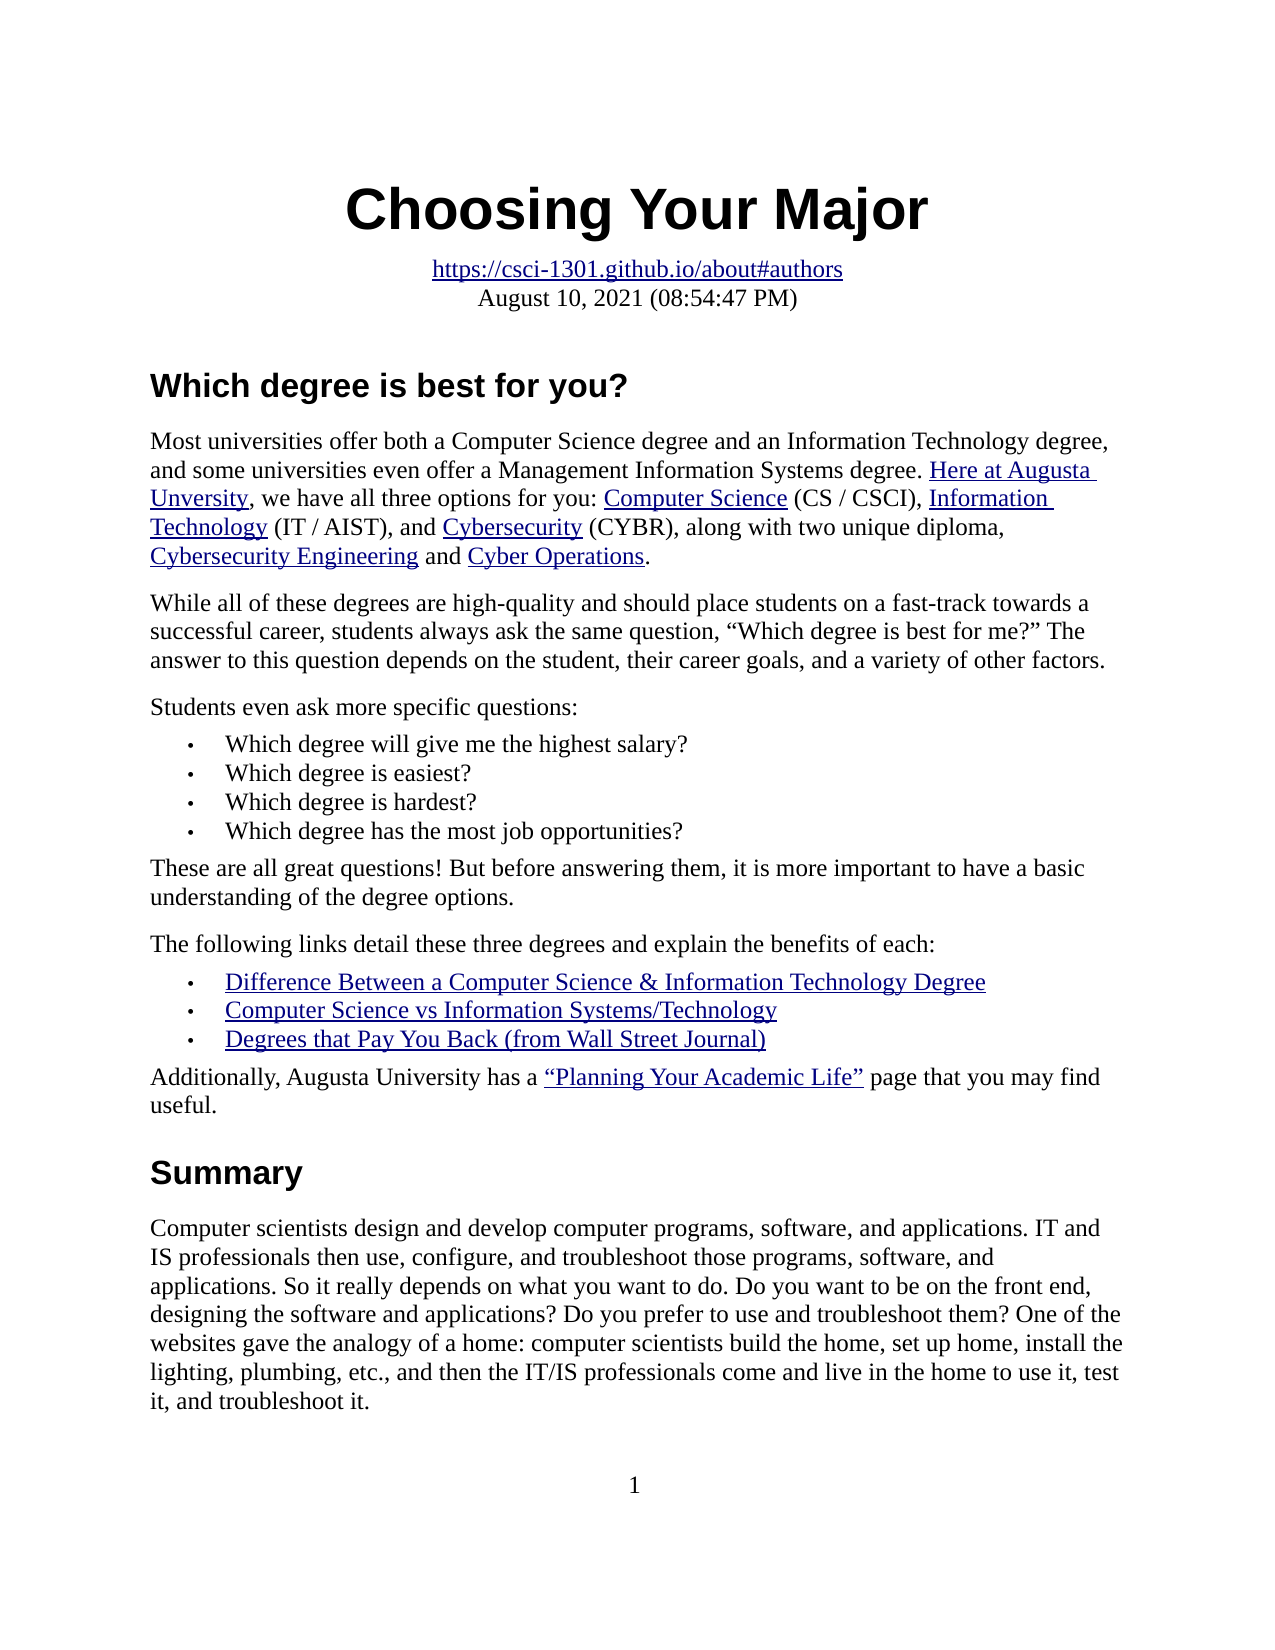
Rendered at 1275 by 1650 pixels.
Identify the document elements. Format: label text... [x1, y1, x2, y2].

text https://csci-1301.github.io/about#authors [150, 254, 1125, 283]
text Students even ask more specific questions: [150, 692, 1125, 721]
text Computer scientists design and develop computer programs, software, and applications. IT and IS professionals then use, configure, and troubleshoot those programs, software, and applications. So it really depends on what you want to do. Do you want to be on the front end, designing the software and applications? Do you prefer to use and troubleshoot them? One of the websites gave the analogy of a home: computer scientists build the home, set up home, install the lighting, plumbing, etc., and then the IT/IS professionals come and live in the home to use it, test it, and troubleshoot it. [150, 1213, 1125, 1414]
text These are all great questions! But before answering them, it is more important to have a basic understanding of the degree options. [150, 853, 1125, 911]
list Which degree is easiest? [187, 758, 1125, 787]
list Which degree will give me the highest salary? [187, 729, 1125, 758]
list Which degree is hardest? [187, 787, 1125, 816]
list Degrees that Pay You Back (from Wall Street Journal) [187, 1024, 1125, 1053]
subtitle Summary [150, 1153, 1125, 1192]
list Which degree has the most job opportunities? [187, 816, 1125, 844]
subtitle Which degree is best for you? [150, 366, 1125, 404]
text August 10, 2021 (08:54:47 PM) [150, 283, 1125, 312]
text Most universities offer both a Computer Science degree and an Information Technology degree, and some universities even offer a Management Information Systems degree. Here at Augusta Unversity, we have all three options for you: Computer Science (CS / CSCI), Information Technology (IT / AIST), and Cybersecurity (CYBR), along with two unique diploma, Cybersecurity Engineering and Cyber Operations. [150, 426, 1125, 570]
title Choosing Your Major [150, 175, 1125, 242]
list Computer Science vs Information Systems/Technology [187, 995, 1125, 1024]
list Difference Between a Computer Science & Information Technology Degree [187, 967, 1125, 995]
text The following links detail these three degrees and explain the benefits of each: [150, 929, 1125, 958]
text While all of these degrees are high-quality and should place students on a fast-track towards a successful career, students always ask the same question, “Which degree is best for me?” The answer to this question depends on the student, their career goals, and a variety of other factors. [150, 588, 1125, 674]
text Additionally, Augusta University has a “Planning Your Academic Life” page that you may find useful. [150, 1062, 1125, 1119]
